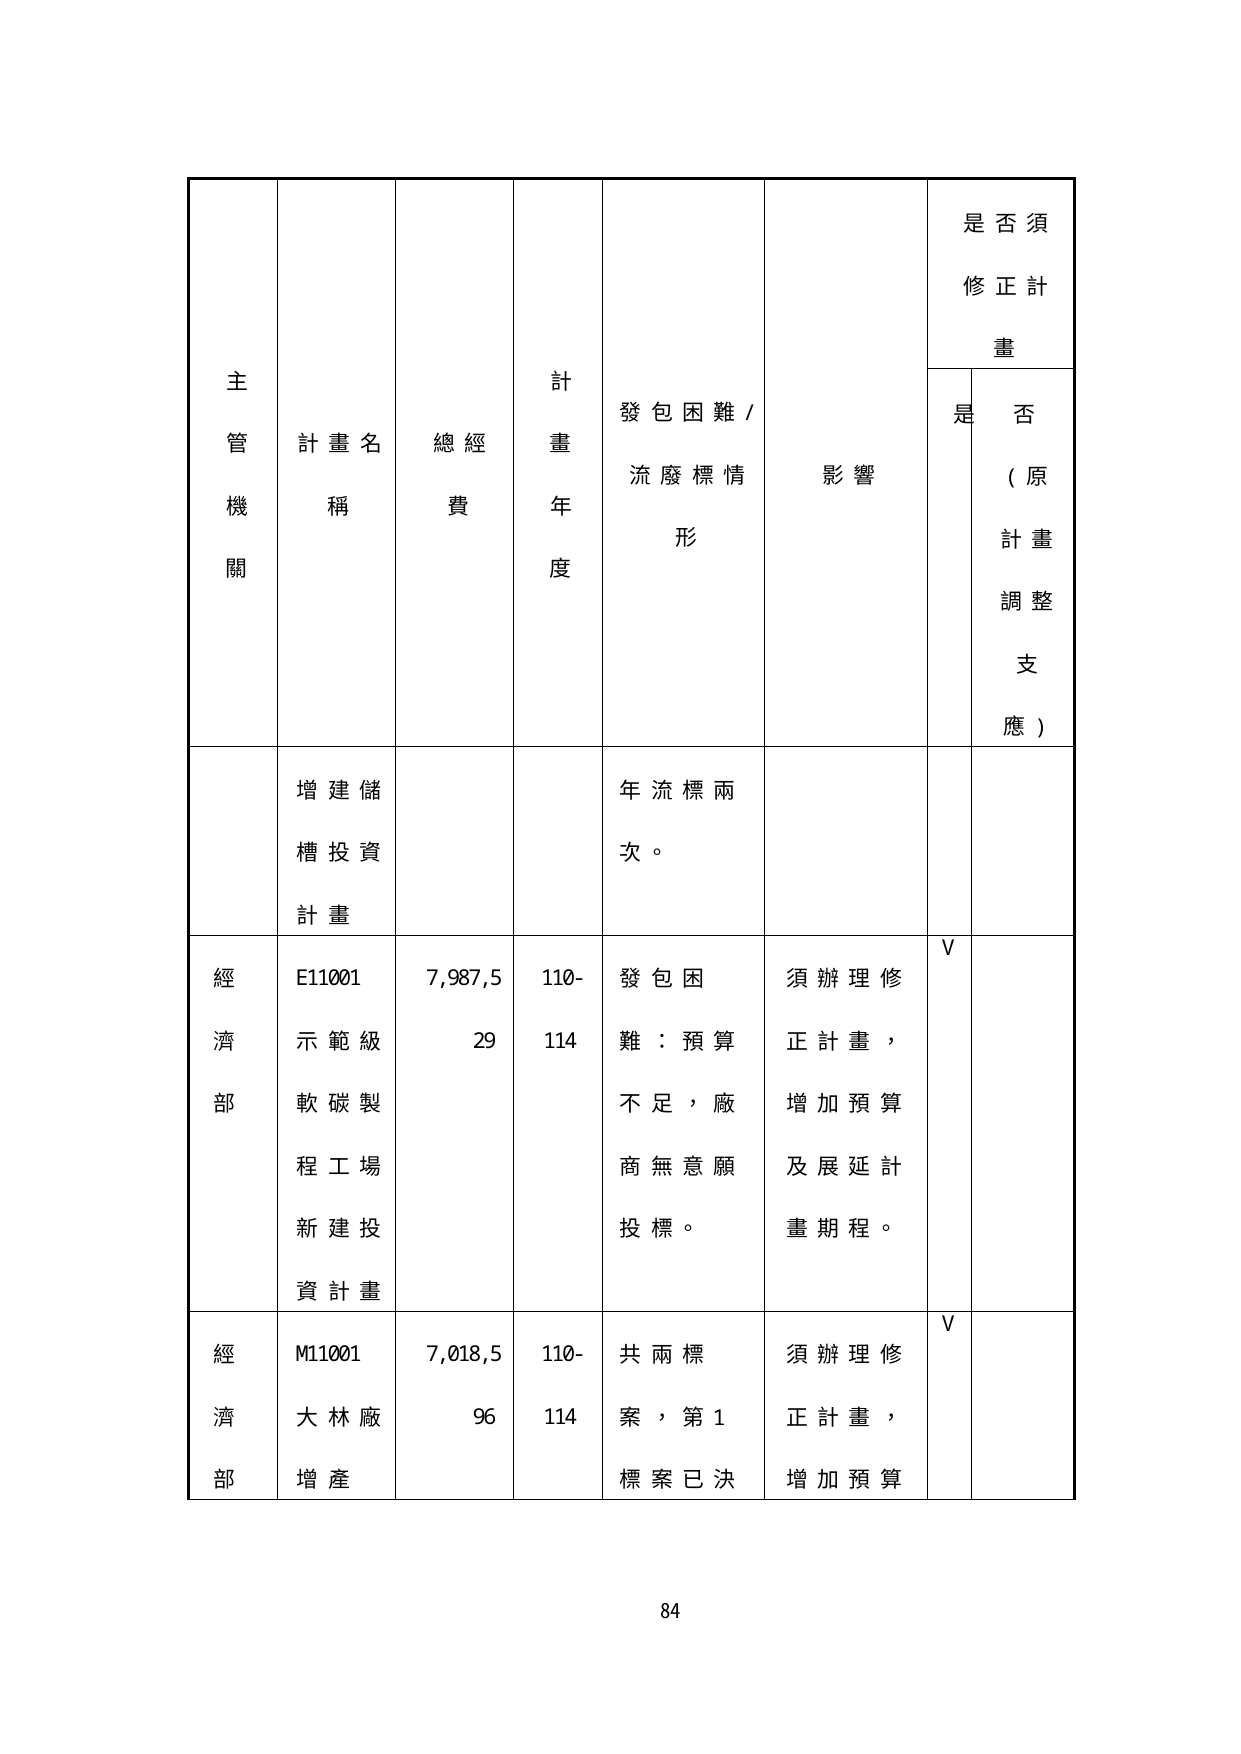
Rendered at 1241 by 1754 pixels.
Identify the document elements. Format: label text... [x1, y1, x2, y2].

table_cell 發包困難：預算不足，廠商無意願投標。 [603, 936, 764, 1311]
table_header 發包困難/ 流廢標情形 [603, 180, 764, 746]
table_cell M11001大林廠增產 [278, 1312, 395, 1499]
table_cell 110-114 [514, 1312, 602, 1499]
table_cell [972, 1312, 1073, 1499]
table_header 計畫名稱 [278, 180, 395, 746]
table_header 計畫 年度 [514, 180, 602, 746]
table_cell 須辦理修正計畫，增加預算及展延計畫期程。 [765, 936, 927, 1311]
table_cell 增建儲槽投資計畫 [278, 747, 395, 934]
table_cell [514, 747, 602, 934]
table_cell V [928, 1312, 971, 1499]
table_cell V [928, 936, 971, 1311]
table_cell [765, 747, 927, 934]
table_header 影響 [765, 180, 927, 746]
table_cell [972, 747, 1073, 934]
table_cell 7,018,596 [396, 1312, 513, 1499]
table_cell [928, 747, 971, 934]
table_cell E11001示範級軟碳製程工場新建投資計畫 [278, 936, 395, 1311]
table_cell 是 [928, 369, 971, 746]
table_header 總經費 [396, 180, 513, 746]
table_cell 年流標兩次。 [603, 747, 764, 934]
table_cell 110-114 [514, 936, 602, 1311]
table_cell 7,987,529 [396, 936, 513, 1311]
table_cell [190, 747, 277, 934]
table_cell 否(原計畫調整支應) [972, 369, 1073, 746]
table_header 主管 機關 [190, 180, 277, 746]
table_cell [972, 936, 1073, 1311]
table_cell 須辦理修正計畫，增加預算 [765, 1312, 927, 1499]
table_cell 經濟部 [190, 1312, 277, 1499]
table_cell [396, 747, 513, 934]
table_cell 共兩標案，第1標案已決 [603, 1312, 764, 1499]
table_cell 經濟部 [190, 936, 277, 1311]
table_header 是否須修正計畫 [928, 180, 1073, 368]
